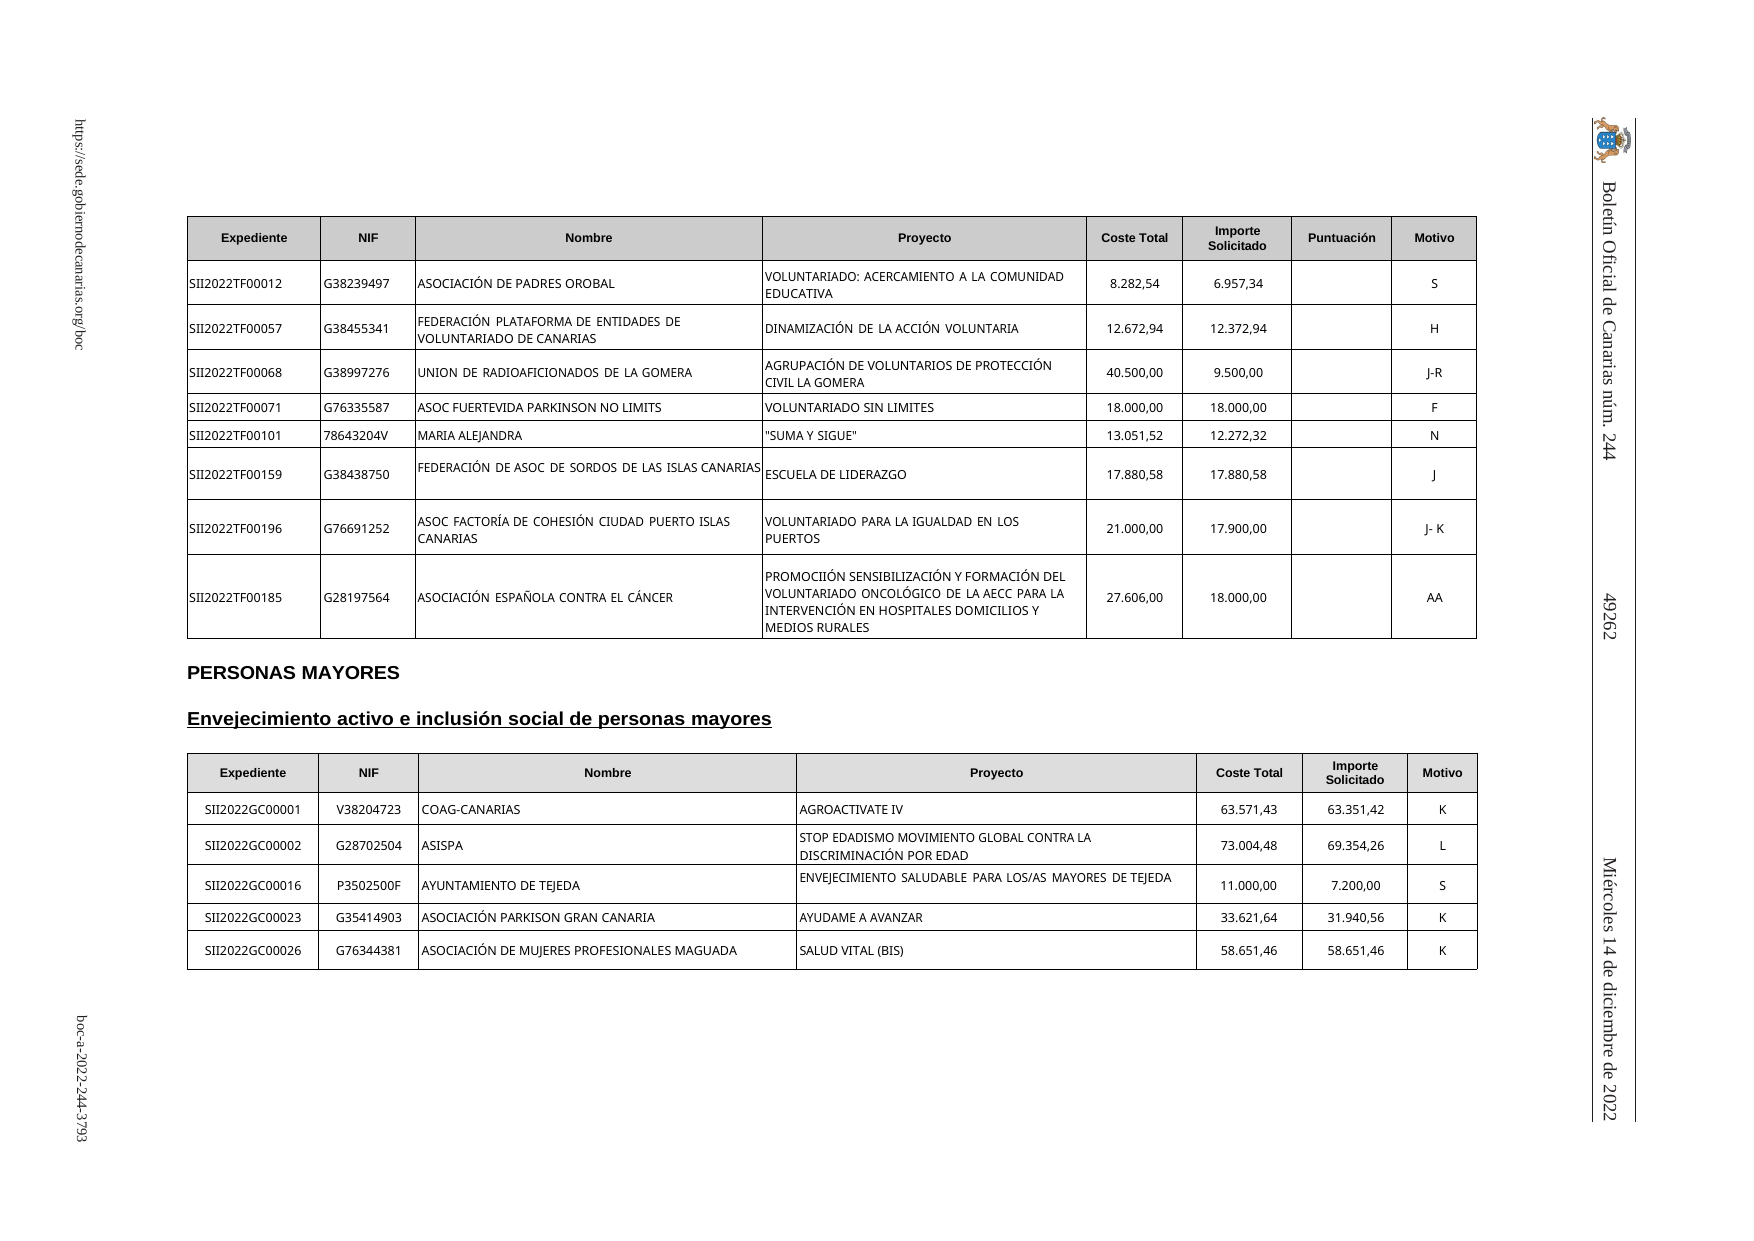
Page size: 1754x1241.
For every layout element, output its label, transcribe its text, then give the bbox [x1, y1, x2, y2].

table_cell 18.000,00 [1087, 394, 1182, 420]
table_cell VOLUNTARIADO: ACERCAMIENTO A LA COMUNIDAD EDUCATIVA [763, 261, 1086, 304]
table_cell 21.000,00 [1087, 500, 1182, 554]
table_cell [1292, 448, 1391, 499]
table_header Coste Total [1197, 754, 1302, 792]
table_cell S [1408, 865, 1477, 903]
table_header Motivo [1408, 754, 1477, 792]
table_cell DINAMIZACIÓN DE LA ACCIÓN VOLUNTARIA [763, 305, 1086, 349]
table_cell [1292, 421, 1391, 447]
table_cell ASISPA [419, 825, 796, 864]
table_cell SII2022TF00185 [188, 555, 320, 638]
table_cell FEDERACIÓN DE ASOC DE SORDOS DE LAS ISLAS CANARIAS [416, 448, 762, 499]
table_header Nombre [416, 217, 762, 260]
table_cell 8.282,54 [1087, 261, 1182, 304]
text Boletín Oficial de Canarias núm. 244 [1599, 181, 1621, 462]
table_cell G38997276 [321, 350, 415, 393]
table_cell 18.000,00 [1183, 555, 1291, 638]
table_cell ESCUELA DE LIDERAZGO [763, 448, 1086, 499]
text Miércoles 14 de diciembre de 2022 [1600, 857, 1621, 1124]
table_cell SII2022GC00016 [188, 865, 318, 903]
table_cell SII2022TF00196 [188, 500, 320, 554]
table_cell SALUD VITAL (BIS) [797, 931, 1196, 969]
table_cell G76344381 [319, 931, 418, 969]
table_cell ASOCIACIÓN DE PADRES OROBAL [416, 261, 762, 304]
table_cell PROMOCIIÓN SENSIBILIZACIÓN Y FORMACIÓN DEL VOLUNTARIADO ONCOLÓGICO DE LA AECC PARA LA INTERVENCIÓN EN HOSPITALES DOMICILIOS Y MEDIOS RURALES [763, 555, 1086, 638]
table_cell G28702504 [319, 825, 418, 864]
table_cell 69.354,26 [1303, 825, 1407, 864]
table_cell ASOCIACIÓN ESPAÑOLA CONTRA EL CÁNCER [416, 555, 762, 638]
table_header NIF [319, 754, 418, 792]
table_cell 17.880,58 [1183, 448, 1291, 499]
text 49262 [1600, 593, 1621, 642]
table_cell SII2022TF00101 [188, 421, 320, 447]
table_cell 58.651,46 [1197, 931, 1302, 969]
table_cell ASOCIACIÓN DE MUJERES PROFESIONALES MAGUADA [419, 931, 796, 969]
table_cell STOP EDADISMO MOVIMIENTO GLOBAL CONTRA LA DISCRIMINACIÓN POR EDAD [797, 825, 1196, 864]
table_header Nombre [419, 754, 796, 792]
table_cell SII2022TF00071 [188, 394, 320, 420]
table_cell UNION DE RADIOAFICIONADOS DE LA GOMERA [416, 350, 762, 393]
table_cell K [1408, 931, 1477, 969]
table_cell COAG-CANARIAS [419, 793, 796, 824]
table_cell SII2022GC00026 [188, 931, 318, 969]
text PERSONAS MAYORES [187, 662, 1521, 683]
table_cell ASOC FACTORÍA DE COHESIÓN CIUDAD PUERTO ISLAS CANARIAS [416, 500, 762, 554]
table_cell AGROACTIVATE IV [797, 793, 1196, 824]
table_cell MARIA ALEJANDRA [416, 421, 762, 447]
table_cell SII2022TF00159 [188, 448, 320, 499]
table_cell SII2022TF00068 [188, 350, 320, 393]
table_cell N [1392, 421, 1476, 447]
table_cell 13.051,52 [1087, 421, 1182, 447]
table_cell SII2022TF00057 [188, 305, 320, 349]
table_cell 6.957,34 [1183, 261, 1291, 304]
table_cell V38204723 [319, 793, 418, 824]
table_cell 78643204V [321, 421, 415, 447]
table_cell [1292, 261, 1391, 304]
table_cell "SUMA Y SIGUE" [763, 421, 1086, 447]
table_cell 73.004,48 [1197, 825, 1302, 864]
table_cell 63.351,42 [1303, 793, 1407, 824]
table_header Motivo [1392, 217, 1476, 260]
table_cell 31.940,56 [1303, 904, 1407, 930]
table_cell H [1392, 305, 1476, 349]
text Envejecimiento activo e inclusión social de personas mayores [187, 708, 1521, 729]
table_header Importe Solicitado [1183, 217, 1291, 260]
table_cell J [1392, 448, 1476, 499]
table_header Puntuación [1292, 217, 1391, 260]
table_cell SII2022TF00012 [188, 261, 320, 304]
table_cell 12.372,94 [1183, 305, 1291, 349]
table_cell [1292, 500, 1391, 554]
text https://sede.gobiernodecanarias.org/boc [72, 119, 89, 352]
table_cell J- K [1392, 500, 1476, 554]
table_cell 33.621,64 [1197, 904, 1302, 930]
table_cell 7.200,00 [1303, 865, 1407, 903]
table_cell 18.000,00 [1183, 394, 1291, 420]
table_cell 58.651,46 [1303, 931, 1407, 969]
table_cell [1292, 350, 1391, 393]
table_cell 9.500,00 [1183, 350, 1291, 393]
table_header Expediente [188, 754, 318, 792]
table_cell 12.672,94 [1087, 305, 1182, 349]
table_cell S [1392, 261, 1476, 304]
table_cell VOLUNTARIADO PARA LA IGUALDAD EN LOS PUERTOS [763, 500, 1086, 554]
table_cell ENVEJECIMIENTO SALUDABLE PARA LOS/AS MAYORES DE TEJEDA [797, 865, 1196, 903]
table_cell L [1408, 825, 1477, 864]
table_cell SII2022GC00001 [188, 793, 318, 824]
table_cell K [1408, 793, 1477, 824]
table_cell 17.900,00 [1183, 500, 1291, 554]
text boc-a-2022-244-3793 [74, 1016, 91, 1145]
table_cell G35414903 [319, 904, 418, 930]
table_header NIF [321, 217, 415, 260]
table_cell G76335587 [321, 394, 415, 420]
table_header Importe Solicitado [1303, 754, 1407, 792]
table_cell SII2022GC00023 [188, 904, 318, 930]
table_cell FEDERACIÓN PLATAFORMA DE ENTIDADES DE VOLUNTARIADO DE CANARIAS [416, 305, 762, 349]
table_cell K [1408, 904, 1477, 930]
table_cell G28197564 [321, 555, 415, 638]
table_cell AA [1392, 555, 1476, 638]
table_cell 11.000,00 [1197, 865, 1302, 903]
table_cell AYUNTAMIENTO DE TEJEDA [419, 865, 796, 903]
table_cell F [1392, 394, 1476, 420]
table_cell P3502500F [319, 865, 418, 903]
table_cell [1292, 394, 1391, 420]
table_cell G38239497 [321, 261, 415, 304]
table_cell 27.606,00 [1087, 555, 1182, 638]
table_cell AYUDAME A AVANZAR [797, 904, 1196, 930]
table_cell J-R [1392, 350, 1476, 393]
table_cell 12.272,32 [1183, 421, 1291, 447]
table_cell G38455341 [321, 305, 415, 349]
table_header Coste Total [1087, 217, 1182, 260]
table_header Proyecto [797, 754, 1196, 792]
table_cell ASOC FUERTEVIDA PARKINSON NO LIMITS [416, 394, 762, 420]
table_cell VOLUNTARIADO SIN LIMITES [763, 394, 1086, 420]
table_cell 17.880,58 [1087, 448, 1182, 499]
table_cell SII2022GC00002 [188, 825, 318, 864]
table_header Proyecto [763, 217, 1086, 260]
table_cell AGRUPACIÓN DE VOLUNTARIOS DE PROTECCIÓN CIVIL LA GOMERA [763, 350, 1086, 393]
table_header Expediente [188, 217, 320, 260]
table_cell 40.500,00 [1087, 350, 1182, 393]
table_cell ASOCIACIÓN PARKISON GRAN CANARIA [419, 904, 796, 930]
table_cell [1292, 555, 1391, 638]
picture [1594, 117, 1631, 163]
table_cell [1292, 305, 1391, 349]
table_cell 63.571,43 [1197, 793, 1302, 824]
table_cell G76691252 [321, 500, 415, 554]
table_cell G38438750 [321, 448, 415, 499]
